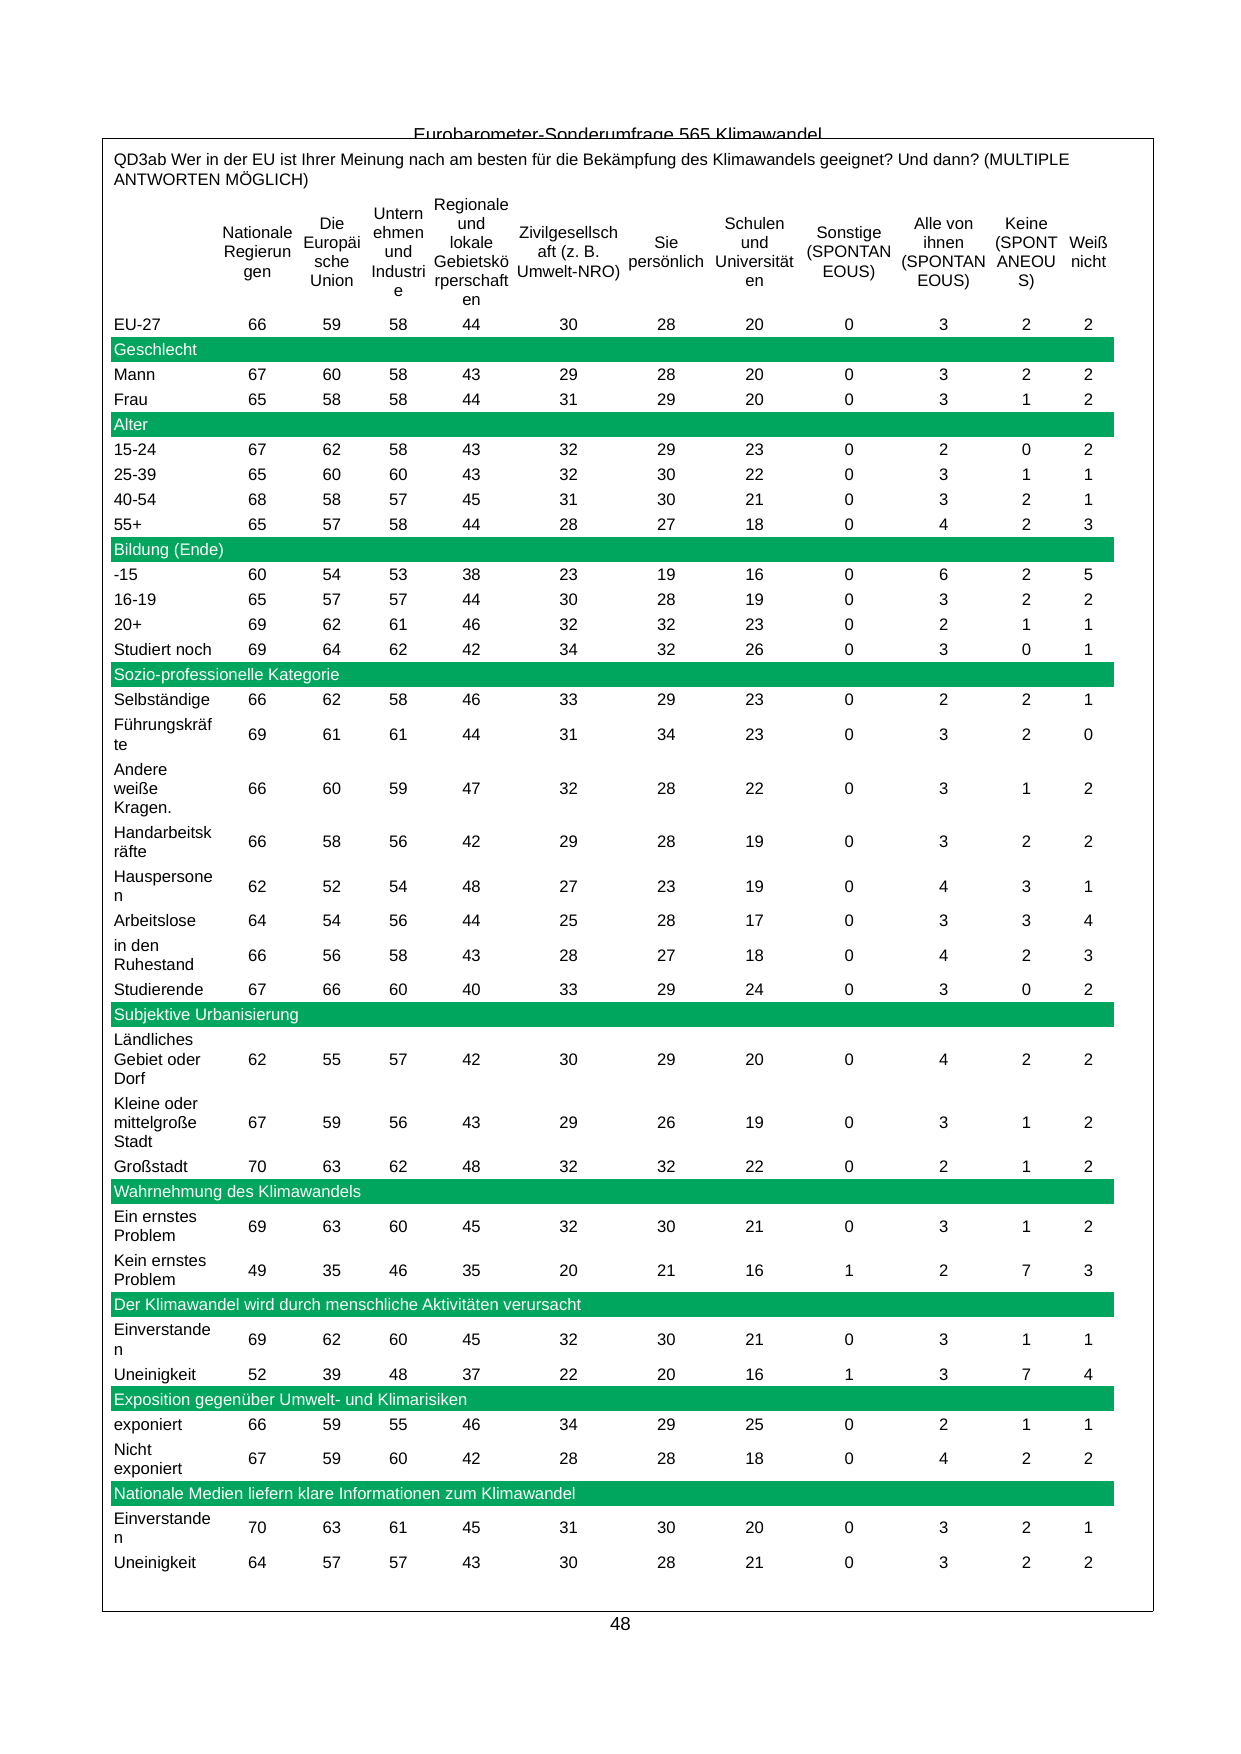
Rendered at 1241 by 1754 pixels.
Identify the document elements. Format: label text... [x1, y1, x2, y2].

table_cell 7 [990, 1248, 1062, 1292]
table_cell Selbständige [111, 687, 217, 712]
table_cell 4 [1062, 1361, 1114, 1386]
table_cell 56 [366, 1091, 430, 1154]
table_cell Die Europäische Union [298, 191, 366, 312]
table_cell 4 [897, 1027, 990, 1091]
table_cell 0 [801, 712, 897, 756]
table_cell 0 [801, 1506, 897, 1550]
table_cell 62 [298, 1317, 366, 1361]
table_cell 2 [1062, 1436, 1114, 1481]
table_cell 31 [512, 1506, 625, 1550]
table_cell 1 [1062, 687, 1114, 712]
table_cell 3 [897, 362, 990, 387]
table_cell 59 [298, 1411, 366, 1436]
table_cell 62 [298, 612, 366, 637]
table_cell 16-19 [111, 587, 217, 612]
table_cell 0 [801, 312, 897, 337]
table_cell 60 [217, 562, 297, 587]
table_cell 2 [1062, 312, 1114, 337]
table_cell 26 [708, 637, 801, 662]
table_cell 38 [430, 562, 512, 587]
table_cell 61 [366, 712, 430, 756]
table_cell 19 [708, 1091, 801, 1154]
table_cell 21 [708, 1550, 801, 1575]
table_cell 30 [512, 587, 625, 612]
table_cell 44 [430, 387, 512, 412]
table_cell 44 [430, 312, 512, 337]
table_cell 59 [298, 1091, 366, 1154]
table_cell 39 [298, 1361, 366, 1386]
table_cell 25 [708, 1411, 801, 1436]
table_cell 1 [801, 1361, 897, 1386]
table_cell 43 [430, 933, 512, 977]
table_cell 0 [801, 1204, 897, 1248]
table_cell 33 [512, 977, 625, 1002]
table_cell Subjektive Urbanisierung [111, 1002, 1114, 1027]
table_cell 62 [366, 1154, 430, 1179]
table_cell 1 [1062, 1506, 1114, 1550]
table_cell 59 [298, 1436, 366, 1481]
table_cell 44 [430, 587, 512, 612]
table_cell 29 [625, 1027, 707, 1091]
table_cell 62 [217, 864, 297, 908]
table_cell 22 [512, 1361, 625, 1386]
table_cell 3 [897, 1317, 990, 1361]
table_cell Sonstige (SPONTANEOUS) [801, 191, 897, 312]
table_cell Andere weiße Kragen. [111, 756, 217, 820]
table_cell 1 [990, 387, 1062, 412]
table_cell 28 [625, 312, 707, 337]
table_cell Großstadt [111, 1154, 217, 1179]
table_cell 29 [625, 437, 707, 462]
table_cell 32 [512, 756, 625, 820]
table_cell 2 [990, 1550, 1062, 1575]
table_cell 66 [217, 1411, 297, 1436]
table_cell 28 [512, 1436, 625, 1481]
table_cell 54 [298, 562, 366, 587]
table_cell Alle von ihnen (SPONTANEOUS) [897, 191, 990, 312]
table_cell 3 [897, 1550, 990, 1575]
table_cell 0 [801, 487, 897, 512]
table_cell 59 [366, 756, 430, 820]
table_cell 1 [990, 756, 1062, 820]
table_cell 2 [1062, 1550, 1114, 1575]
table_cell Geschlecht [111, 337, 1114, 362]
table_cell 20+ [111, 612, 217, 637]
table_cell 2 [1062, 820, 1114, 864]
table_cell 2 [1062, 1154, 1114, 1179]
table_cell 43 [430, 437, 512, 462]
table_cell 2 [990, 687, 1062, 712]
table_cell Führungskräfte [111, 712, 217, 756]
table_cell 2 [990, 362, 1062, 387]
table_cell 2 [897, 687, 990, 712]
table_cell 21 [625, 1248, 707, 1292]
table_cell Exposition gegenüber Umwelt- und Klimarisiken [111, 1386, 1114, 1411]
table_cell 22 [708, 1154, 801, 1179]
table_cell 33 [512, 687, 625, 712]
table_cell 69 [217, 1317, 297, 1361]
table_cell 30 [625, 487, 707, 512]
table_cell 2 [990, 1506, 1062, 1550]
table_cell Nationale Regierungen [217, 191, 297, 312]
table_cell 28 [625, 756, 707, 820]
table_cell Ein ernstes Problem [111, 1204, 217, 1248]
table_cell 54 [298, 908, 366, 933]
table_cell 19 [625, 562, 707, 587]
table_cell 58 [366, 687, 430, 712]
table_cell 26 [625, 1091, 707, 1154]
table_cell 19 [708, 864, 801, 908]
table_cell 65 [217, 587, 297, 612]
table_cell 2 [990, 562, 1062, 587]
table_cell 2 [1062, 387, 1114, 412]
table_cell 16 [708, 562, 801, 587]
table_cell 0 [801, 462, 897, 487]
table_cell 55 [366, 1411, 430, 1436]
table_cell 44 [430, 512, 512, 537]
table_cell 3 [1062, 933, 1114, 977]
table_cell 18 [708, 933, 801, 977]
table_cell 46 [430, 687, 512, 712]
table_cell 45 [430, 1317, 512, 1361]
table_cell Nicht exponiert [111, 1436, 217, 1481]
table_cell 1 [990, 1317, 1062, 1361]
table_cell 37 [430, 1361, 512, 1386]
table_cell 0 [801, 687, 897, 712]
table_cell 52 [217, 1361, 297, 1386]
table_cell 0 [801, 637, 897, 662]
table_cell 23 [708, 687, 801, 712]
table_cell 60 [366, 462, 430, 487]
table_cell 69 [217, 1204, 297, 1248]
table_cell 69 [217, 612, 297, 637]
table_cell 45 [430, 1204, 512, 1248]
table_cell Einverstanden [111, 1506, 217, 1550]
table_cell 7 [990, 1361, 1062, 1386]
table_cell 1 [1062, 1317, 1114, 1361]
table_cell 65 [217, 462, 297, 487]
table_cell Wahrnehmung des Klimawandels [111, 1179, 1114, 1204]
table_cell 32 [625, 637, 707, 662]
table_cell 20 [708, 1506, 801, 1550]
table_cell Ländliches Gebiet oder Dorf [111, 1027, 217, 1091]
table_cell 23 [625, 864, 707, 908]
table_cell 43 [430, 462, 512, 487]
table_cell Weiß nicht [1062, 191, 1114, 312]
table_cell 0 [990, 637, 1062, 662]
table_cell 58 [366, 512, 430, 537]
table_cell 34 [512, 1411, 625, 1436]
table_cell 28 [625, 908, 707, 933]
table_cell 21 [708, 1317, 801, 1361]
table_cell EU-27 [111, 312, 217, 337]
table_cell 4 [897, 512, 990, 537]
table_cell 67 [217, 1436, 297, 1481]
table_cell 3 [990, 908, 1062, 933]
table_cell 27 [512, 864, 625, 908]
table_cell 1 [990, 1091, 1062, 1154]
table_cell 32 [625, 612, 707, 637]
table_cell 58 [366, 437, 430, 462]
table_cell 23 [708, 437, 801, 462]
table_cell 22 [708, 462, 801, 487]
table_cell 32 [512, 437, 625, 462]
table_cell 30 [625, 462, 707, 487]
table_cell 2 [1062, 756, 1114, 820]
table_cell 43 [430, 362, 512, 387]
table_cell 3 [1062, 512, 1114, 537]
table_cell 4 [897, 1436, 990, 1481]
table_cell 48 [430, 864, 512, 908]
table_cell 0 [801, 756, 897, 820]
table_cell 53 [366, 562, 430, 587]
table_cell 29 [512, 820, 625, 864]
table_cell 31 [512, 487, 625, 512]
table_cell 2 [990, 933, 1062, 977]
table_cell 29 [512, 362, 625, 387]
table_cell 46 [366, 1248, 430, 1292]
table_cell 29 [625, 977, 707, 1002]
table_cell 56 [366, 908, 430, 933]
table_cell 57 [366, 1550, 430, 1575]
table_cell Einverstanden [111, 1317, 217, 1361]
table_cell 60 [298, 756, 366, 820]
table_cell Handarbeitskräfte [111, 820, 217, 864]
table_cell 62 [366, 637, 430, 662]
table_cell 42 [430, 1027, 512, 1091]
table_cell 3 [1062, 1248, 1114, 1292]
table_cell 5 [1062, 562, 1114, 587]
table_cell 29 [625, 387, 707, 412]
table_cell 66 [217, 312, 297, 337]
table_cell 30 [625, 1506, 707, 1550]
table_cell Keine (SPONTANEOUS) [990, 191, 1062, 312]
table_cell Arbeitslose [111, 908, 217, 933]
table_cell 19 [708, 820, 801, 864]
table_cell 29 [512, 1091, 625, 1154]
table_cell 61 [298, 712, 366, 756]
table_cell 56 [298, 933, 366, 977]
table_cell 0 [801, 1154, 897, 1179]
table_cell Mann [111, 362, 217, 387]
table_cell 66 [217, 933, 297, 977]
table_cell 65 [217, 387, 297, 412]
table_cell 34 [512, 637, 625, 662]
table_cell 3 [897, 1361, 990, 1386]
table_cell 3 [897, 312, 990, 337]
table_cell Schulen und Universitäten [708, 191, 801, 312]
table_cell Alter [111, 412, 1114, 437]
table_cell 60 [366, 977, 430, 1002]
table_cell 47 [430, 756, 512, 820]
table_cell Regionale und lokale Gebietskörperschaften [430, 191, 512, 312]
table_cell 30 [512, 1550, 625, 1575]
table_cell 2 [1062, 437, 1114, 462]
table_cell 3 [897, 587, 990, 612]
table_cell 2 [1062, 587, 1114, 612]
table_cell 64 [298, 637, 366, 662]
table_cell 0 [801, 562, 897, 587]
table_cell Der Klimawandel wird durch menschliche Aktivitäten verursacht [111, 1292, 1114, 1317]
table_cell 60 [298, 462, 366, 487]
table_cell 57 [366, 587, 430, 612]
table_cell 0 [801, 612, 897, 637]
table_cell 32 [512, 1317, 625, 1361]
table_cell 57 [298, 512, 366, 537]
table_cell 2 [990, 587, 1062, 612]
table_cell 30 [625, 1317, 707, 1361]
table_cell 0 [801, 977, 897, 1002]
table_cell 2 [1062, 1091, 1114, 1154]
table_cell 30 [512, 312, 625, 337]
table_cell 69 [217, 637, 297, 662]
table_cell 20 [708, 312, 801, 337]
table_cell exponiert [111, 1411, 217, 1436]
table_cell 62 [217, 1027, 297, 1091]
table_cell 17 [708, 908, 801, 933]
table_cell 66 [217, 820, 297, 864]
table_cell 28 [625, 820, 707, 864]
table_cell 23 [708, 712, 801, 756]
table_cell 42 [430, 820, 512, 864]
table_cell 52 [298, 864, 366, 908]
table_cell 2 [1062, 1027, 1114, 1091]
table_cell 0 [801, 908, 897, 933]
table_cell 23 [512, 562, 625, 587]
table_cell 49 [217, 1248, 297, 1292]
table_cell 4 [897, 864, 990, 908]
table_cell 58 [298, 387, 366, 412]
table_cell 1 [1062, 462, 1114, 487]
table_cell Unternehmen und Industrie [366, 191, 430, 312]
table_cell 58 [366, 933, 430, 977]
table_cell 20 [708, 1027, 801, 1091]
table_cell 67 [217, 1091, 297, 1154]
table_cell 63 [298, 1204, 366, 1248]
table_cell 22 [708, 756, 801, 820]
table_cell 32 [512, 1154, 625, 1179]
table_cell Kein ernstes Problem [111, 1248, 217, 1292]
table_cell 35 [298, 1248, 366, 1292]
table_cell 0 [1062, 712, 1114, 756]
table_cell 1 [990, 462, 1062, 487]
table_cell 29 [625, 1411, 707, 1436]
table_cell 2 [1062, 362, 1114, 387]
table_cell 16 [708, 1361, 801, 1386]
table_cell 46 [430, 612, 512, 637]
table_cell 0 [801, 1436, 897, 1481]
table_cell 56 [366, 820, 430, 864]
table_cell 64 [217, 908, 297, 933]
table_cell 63 [298, 1154, 366, 1179]
table_cell 3 [990, 864, 1062, 908]
table_cell 46 [430, 1411, 512, 1436]
table_cell 20 [625, 1361, 707, 1386]
table_cell Uneinigkeit [111, 1361, 217, 1386]
table_cell 58 [366, 312, 430, 337]
table_cell 3 [897, 637, 990, 662]
table_cell 64 [217, 1550, 297, 1575]
table_cell 57 [366, 1027, 430, 1091]
table_cell 0 [801, 933, 897, 977]
table_cell 58 [298, 487, 366, 512]
table_cell 55+ [111, 512, 217, 537]
table_cell -15 [111, 562, 217, 587]
table_cell 43 [430, 1550, 512, 1575]
table_cell 58 [366, 387, 430, 412]
table_cell 2 [990, 1436, 1062, 1481]
table_cell 3 [897, 1091, 990, 1154]
table_cell 45 [430, 487, 512, 512]
table_cell 60 [366, 1204, 430, 1248]
table_cell Bildung (Ende) [111, 537, 1114, 562]
table_cell 20 [708, 362, 801, 387]
table_cell 25-39 [111, 462, 217, 487]
table_cell Kleine oder mittelgroße Stadt [111, 1091, 217, 1154]
table_cell 2 [990, 820, 1062, 864]
table_cell 16 [708, 1248, 801, 1292]
table_cell 3 [897, 1204, 990, 1248]
table_cell 1 [1062, 1411, 1114, 1436]
table_cell 0 [990, 977, 1062, 1002]
table_cell 61 [366, 1506, 430, 1550]
table_cell 3 [897, 1506, 990, 1550]
table_cell 0 [801, 512, 897, 537]
table_cell 2 [990, 1027, 1062, 1091]
table_cell 27 [625, 512, 707, 537]
table_cell 55 [298, 1027, 366, 1091]
table_cell 0 [801, 1317, 897, 1361]
table_cell 19 [708, 587, 801, 612]
table_cell Zivilgesellschaft (z. B. Umwelt-NRO) [512, 191, 625, 312]
table_cell 3 [897, 487, 990, 512]
table_cell 28 [625, 587, 707, 612]
table_cell 0 [990, 437, 1062, 462]
table_cell 2 [1062, 977, 1114, 1002]
table_cell 48 [430, 1154, 512, 1179]
table_cell 1 [1062, 487, 1114, 512]
table_cell 60 [366, 1436, 430, 1481]
table_cell 2 [897, 1154, 990, 1179]
table_cell 68 [217, 487, 297, 512]
table_cell 67 [217, 362, 297, 387]
table_cell 0 [801, 1091, 897, 1154]
table_cell 66 [217, 687, 297, 712]
table_cell 62 [298, 437, 366, 462]
table_cell 2 [990, 312, 1062, 337]
table_cell 63 [298, 1506, 366, 1550]
table_cell Sozio-professionelle Kategorie [111, 662, 1114, 687]
table_cell Sie persönlich [625, 191, 707, 312]
table_cell 25 [512, 908, 625, 933]
table_cell Nationale Medien liefern klare Informationen zum Klimawandel [111, 1481, 1114, 1506]
table_cell 44 [430, 908, 512, 933]
table_cell 28 [512, 933, 625, 977]
table_cell 0 [801, 1027, 897, 1091]
table_cell 4 [897, 933, 990, 977]
table_cell 48 [366, 1361, 430, 1386]
table_cell Uneinigkeit [111, 1550, 217, 1575]
table_cell 2 [990, 512, 1062, 537]
table_cell 18 [708, 512, 801, 537]
table_cell 3 [897, 462, 990, 487]
table_cell 0 [801, 820, 897, 864]
table_cell 0 [801, 1550, 897, 1575]
table_cell 2 [897, 1411, 990, 1436]
table_cell 58 [366, 362, 430, 387]
table_cell 62 [298, 687, 366, 712]
table_cell 20 [708, 387, 801, 412]
table_cell 32 [512, 462, 625, 487]
table_cell 59 [298, 312, 366, 337]
table_cell 24 [708, 977, 801, 1002]
table_cell 57 [298, 1550, 366, 1575]
table_cell 0 [801, 362, 897, 387]
table_cell 1 [990, 1411, 1062, 1436]
table_cell 32 [512, 1204, 625, 1248]
table_cell 21 [708, 487, 801, 512]
table_cell Studiert noch [111, 637, 217, 662]
table_cell 3 [897, 908, 990, 933]
table_cell 2 [897, 612, 990, 637]
table_cell 3 [897, 977, 990, 1002]
table_cell 3 [897, 712, 990, 756]
table_cell 2 [990, 712, 1062, 756]
table_cell 61 [366, 612, 430, 637]
table_cell Hauspersonen [111, 864, 217, 908]
table_cell 21 [708, 1204, 801, 1248]
table_cell 30 [625, 1204, 707, 1248]
table_cell 0 [801, 387, 897, 412]
table_cell Frau [111, 387, 217, 412]
table_cell 0 [801, 437, 897, 462]
table_cell 27 [625, 933, 707, 977]
table_cell 57 [298, 587, 366, 612]
table_cell 40 [430, 977, 512, 1002]
table_cell 1 [1062, 637, 1114, 662]
table_cell 3 [897, 756, 990, 820]
table_cell 23 [708, 612, 801, 637]
table_cell 45 [430, 1506, 512, 1550]
table_cell 20 [512, 1248, 625, 1292]
table_cell 34 [625, 712, 707, 756]
table_cell 40-54 [111, 487, 217, 512]
table_cell 2 [897, 1248, 990, 1292]
table_cell 4 [1062, 908, 1114, 933]
table_cell 30 [512, 1027, 625, 1091]
table_cell 1 [1062, 612, 1114, 637]
table_cell 44 [430, 712, 512, 756]
table_cell 2 [897, 437, 990, 462]
table_cell 1 [801, 1248, 897, 1292]
table_cell 66 [217, 756, 297, 820]
table_cell 60 [366, 1317, 430, 1361]
table_cell 2 [1062, 1204, 1114, 1248]
table_cell 1 [990, 1154, 1062, 1179]
table_cell 57 [366, 487, 430, 512]
table_cell 6 [897, 562, 990, 587]
table_cell 1 [1062, 864, 1114, 908]
table_cell 0 [801, 1411, 897, 1436]
table_cell 0 [801, 587, 897, 612]
table_cell 29 [625, 687, 707, 712]
table_cell 2 [990, 487, 1062, 512]
table_cell Studierende [111, 977, 217, 1002]
table_cell 43 [430, 1091, 512, 1154]
table_cell 31 [512, 712, 625, 756]
table_cell 67 [217, 437, 297, 462]
table_cell 65 [217, 512, 297, 537]
table_cell 0 [801, 864, 897, 908]
table_header QD3ab Wer in der EU ist Ihrer Meinung nach am besten für die Bekämpfung des Klimawandels geeignet? Und dann? (MULTIPLE ANTWORTEN MÖGLICH) [111, 147, 1114, 191]
table_cell 32 [625, 1154, 707, 1179]
table_cell 69 [217, 712, 297, 756]
table_cell 70 [217, 1154, 297, 1179]
table_cell 42 [430, 1436, 512, 1481]
table_cell 1 [990, 1204, 1062, 1248]
table_cell 31 [512, 387, 625, 412]
table_cell 18 [708, 1436, 801, 1481]
table_cell 35 [430, 1248, 512, 1292]
table_cell 28 [625, 362, 707, 387]
table_cell [111, 191, 217, 312]
table_cell 28 [625, 1550, 707, 1575]
table_cell 3 [897, 387, 990, 412]
table_cell 28 [512, 512, 625, 537]
table_cell 15-24 [111, 437, 217, 462]
table_cell 70 [217, 1506, 297, 1550]
table_cell 60 [298, 362, 366, 387]
table_cell 3 [897, 820, 990, 864]
table_cell 66 [298, 977, 366, 1002]
table_cell 58 [298, 820, 366, 864]
table_cell 67 [217, 977, 297, 1002]
table_cell 1 [990, 612, 1062, 637]
table_cell 42 [430, 637, 512, 662]
table_cell 32 [512, 612, 625, 637]
table_cell 28 [625, 1436, 707, 1481]
table_cell 54 [366, 864, 430, 908]
table_cell in den Ruhestand [111, 933, 217, 977]
